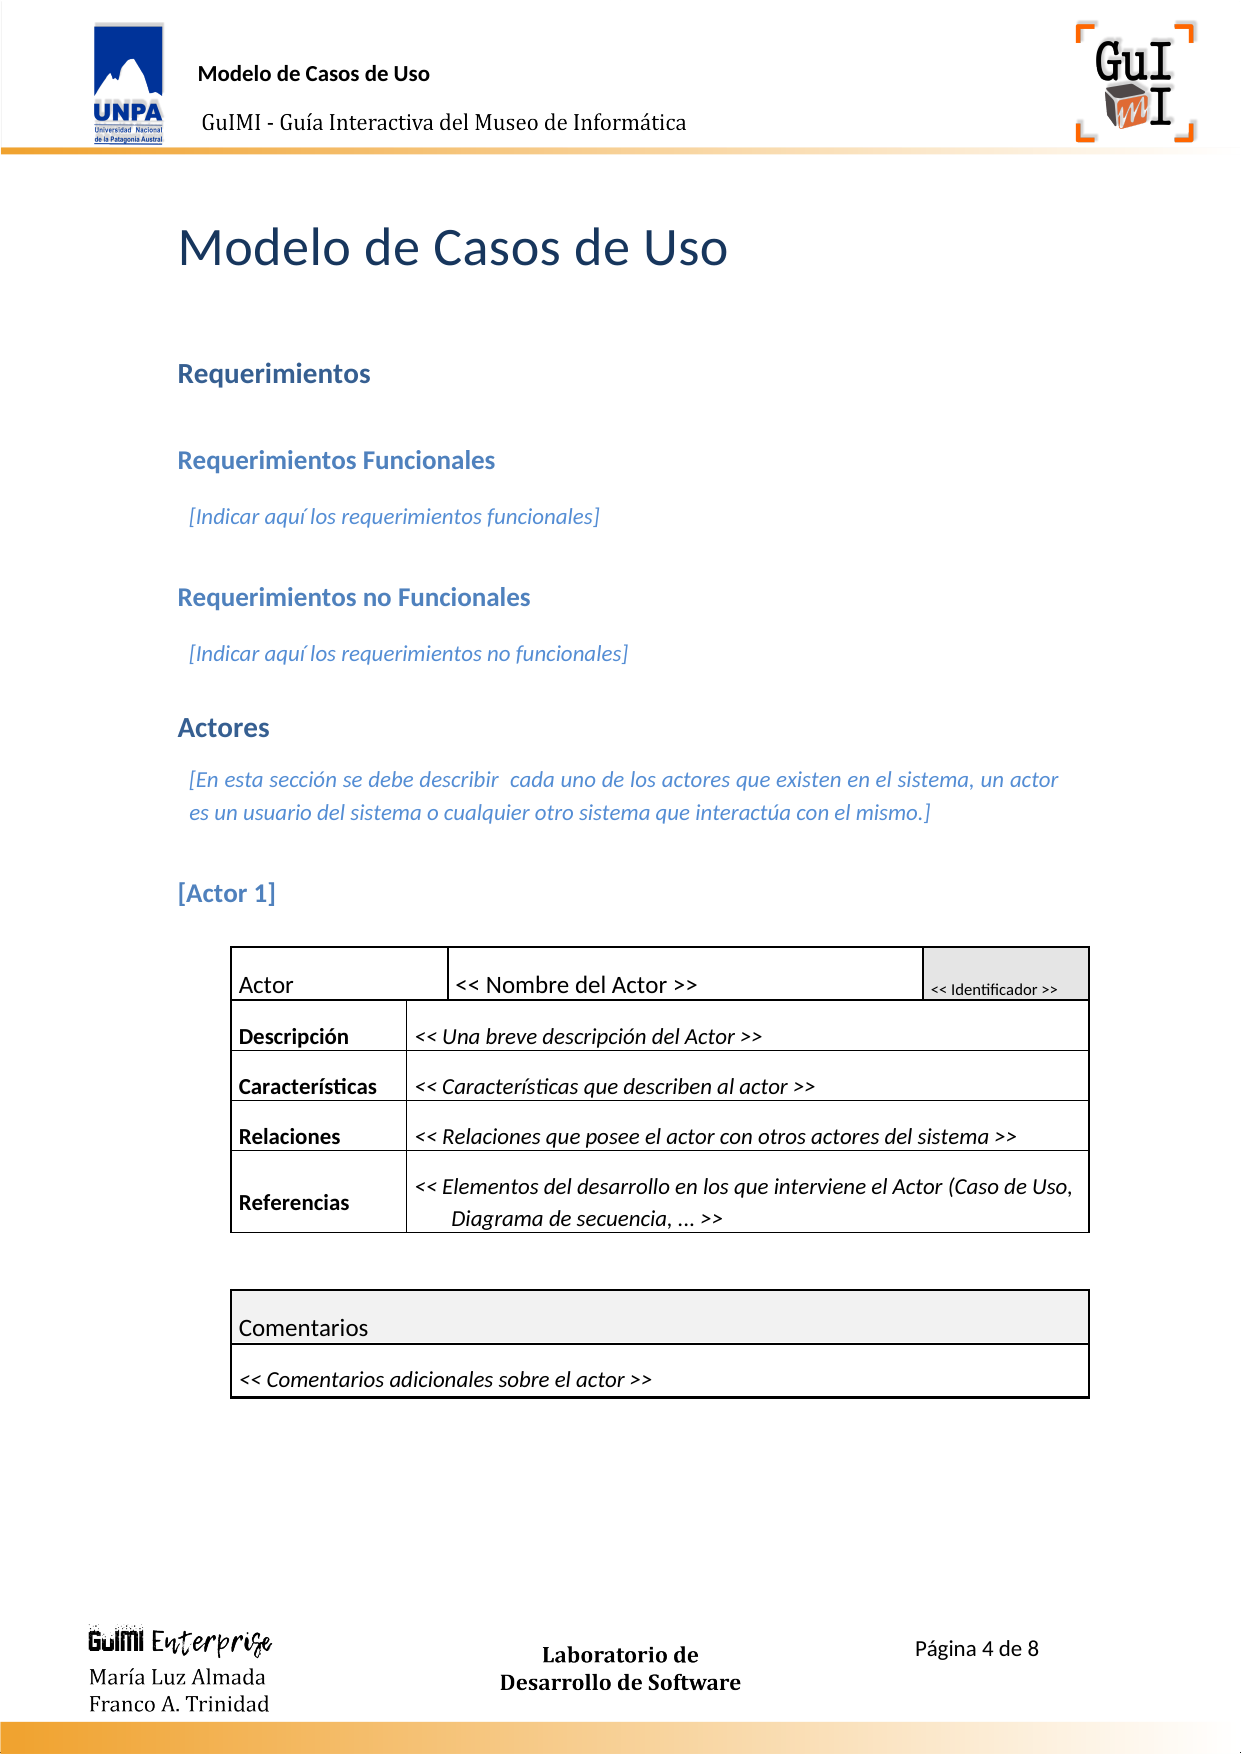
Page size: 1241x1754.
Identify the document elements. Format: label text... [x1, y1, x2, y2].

subtitle Requerimientos no Funcionales [177, 580, 1063, 613]
table_header Actor [232, 948, 447, 999]
text [Indicar aquí los requerimientos funcionales] [188, 502, 1063, 530]
table_cell << Una breve descripción del Actor >> [407, 1001, 1088, 1050]
table_header << Identificador >> [924, 948, 1088, 999]
table_cell << Elementos del desarrollo en los que interviene el Actor (Caso de Uso, Diagrama de secuencia, ... >> [407, 1151, 1088, 1232]
text [Indicar aquí los requerimientos no funcionales] [188, 639, 1063, 667]
subtitle Actores [177, 709, 1063, 745]
picture [0, 0, 1241, 155]
table_cell Relaciones [232, 1101, 406, 1150]
text [En esta sección se debe describir cada uno de los actores que existen en el sistema, un actor es un usuario del sistema o cualquier otro sistema que interactúa con el mismo.] [188, 766, 1063, 826]
text Modelo de Casos de Uso [177, 213, 1063, 279]
subtitle Requerimientos [177, 355, 1063, 391]
table_cell Referencias [232, 1151, 406, 1232]
subtitle [Actor 1] [177, 876, 1063, 909]
table_cell << Relaciones que posee el actor con otros actores del sistema >> [407, 1101, 1088, 1150]
table_header << Nombre del Actor >> [449, 948, 922, 999]
subtitle Requerimientos Funcionales [177, 443, 1063, 476]
picture [0, 1613, 1241, 1754]
table_cell Descripción [232, 1001, 406, 1050]
table_cell << Comentarios adicionales sobre el actor >> [232, 1345, 1088, 1396]
table_cell Características [232, 1051, 406, 1100]
table_header Comentarios [232, 1291, 1088, 1342]
table_cell << Características que describen al actor >> [407, 1051, 1088, 1100]
